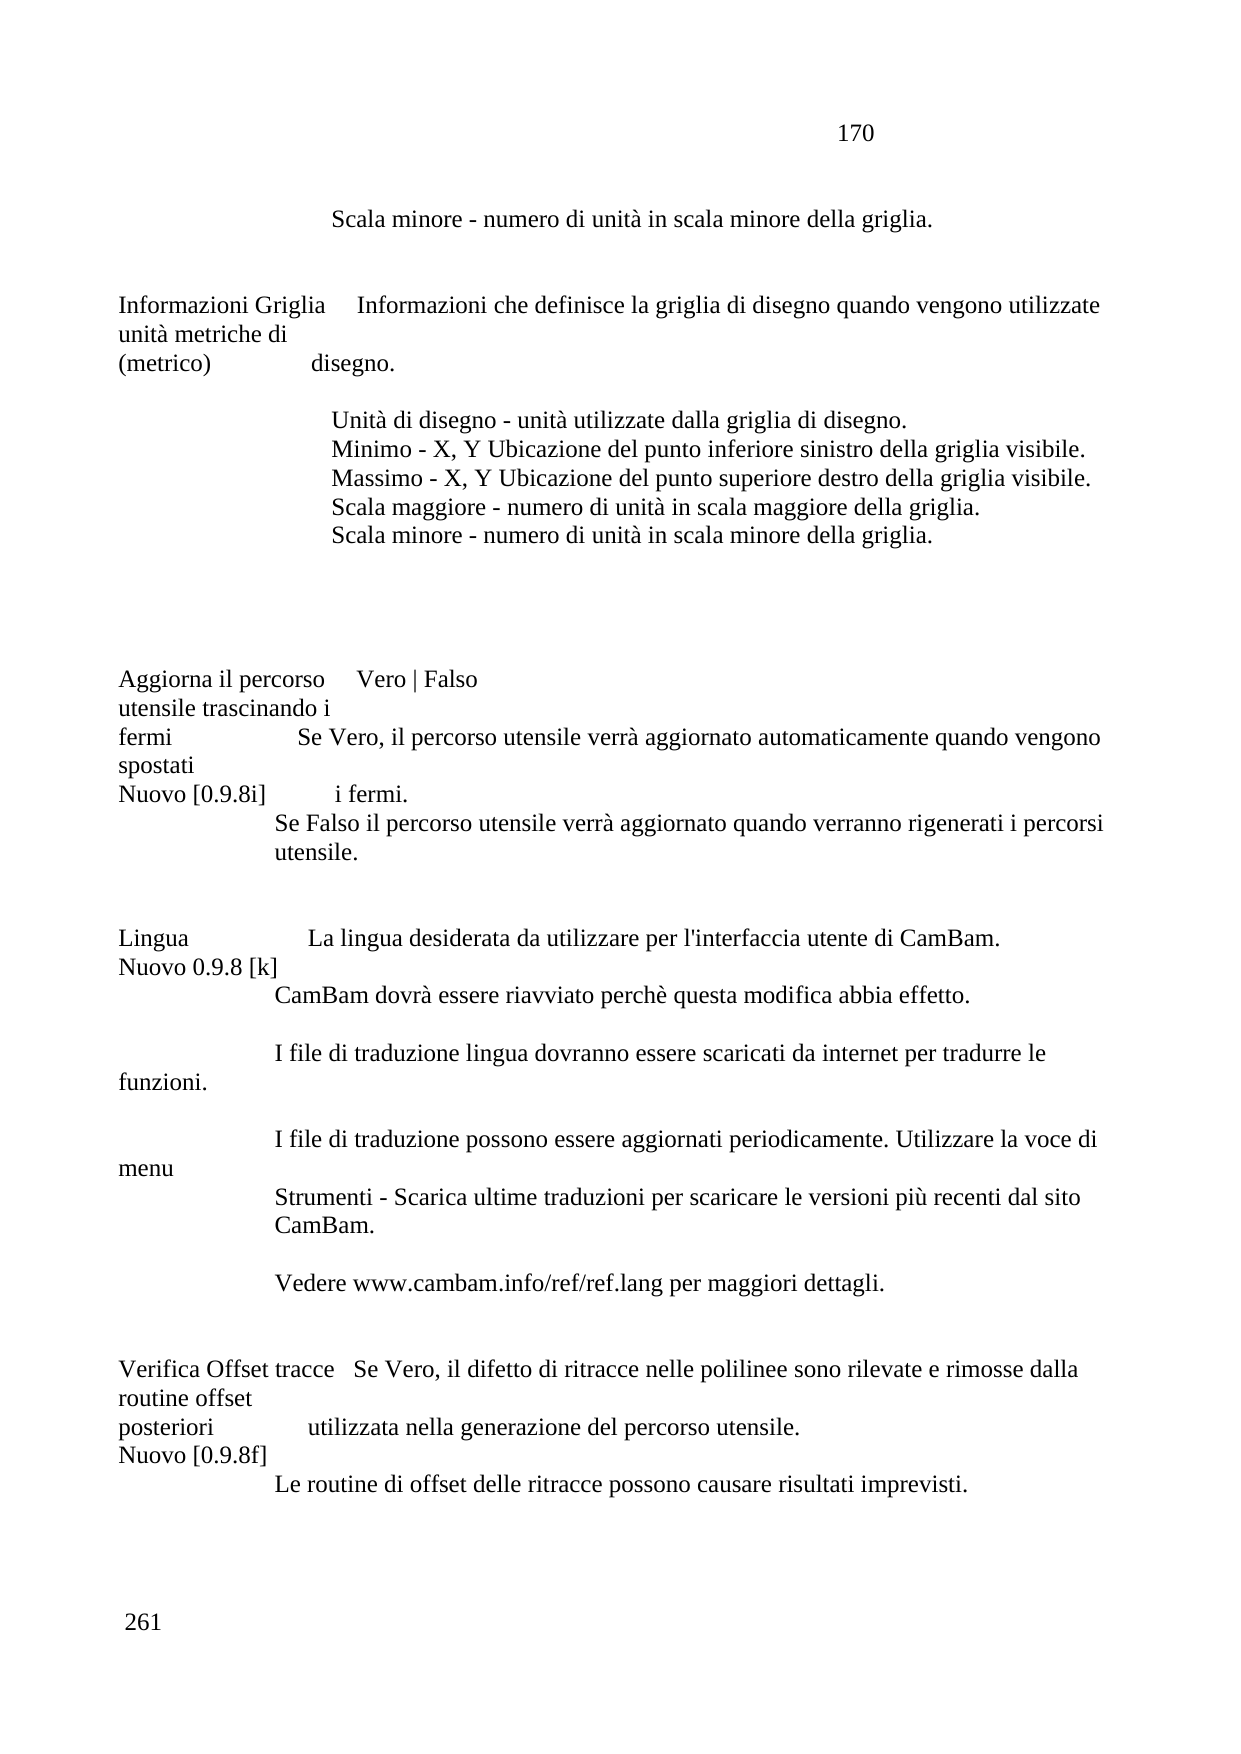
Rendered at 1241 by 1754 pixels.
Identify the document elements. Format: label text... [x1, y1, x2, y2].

text Nuovo 0.9.8 [k] [118, 952, 1122, 981]
text Lingua La lingua desiderata da utilizzare per l'interfaccia utente di CamBam. [118, 923, 1122, 952]
text Verifica Offset tracce Se Vero, il difetto di ritracce nelle polilinee sono rilevate e rimosse dalla routine offset [118, 1354, 1122, 1412]
text (metrico) disegno. [118, 348, 1122, 377]
text Strumenti - Scarica ultime traduzioni per scaricare le versioni più recenti dal sito [118, 1182, 1122, 1211]
text  Unità di disegno - unità utilizzate dalla griglia di disegno. [118, 406, 1122, 434]
text  Scala minore - numero di unità in scala minore della griglia. [118, 521, 1122, 549]
text utensile trascinando i [118, 693, 1122, 722]
text Se Falso il percorso utensile verrà aggiornato quando verranno rigenerati i percorsi [118, 808, 1122, 837]
text Le routine di offset delle ritracce possono causare risultati imprevisti. [118, 1469, 1122, 1498]
text Nuovo [0.9.8i] i fermi. [118, 779, 1122, 808]
text posteriori utilizzata nella generazione del percorso utensile. [118, 1412, 1122, 1441]
text Aggiorna il percorso Vero | Falso [118, 664, 1122, 693]
text Informazioni Griglia Informazioni che definisce la griglia di disegno quando vengono utilizzate unità metriche di [118, 291, 1122, 348]
text I file di traduzione possono essere aggiornati periodicamente. Utilizzare la voce di menu [118, 1124, 1122, 1182]
text  Minimo - X, Y Ubicazione del punto inferiore sinistro della griglia visibile. [118, 434, 1122, 463]
text CamBam dovrà essere riavviato perchè questa modifica abbia effetto. [118, 981, 1122, 1009]
text  Massimo - X, Y Ubicazione del punto superiore destro della griglia visibile. [118, 463, 1122, 492]
text  Scala minore - numero di unità in scala minore della griglia. [118, 204, 1122, 233]
text utensile. [118, 837, 1122, 866]
text CamBam. [118, 1211, 1122, 1239]
text fermi Se Vero, il percorso utensile verrà aggiornato automaticamente quando vengono spostati [118, 722, 1122, 779]
text Vedere www.cambam.info/ref/ref.lang per maggiori dettagli. [118, 1268, 1122, 1297]
text  Scala maggiore - numero di unità in scala maggiore della griglia. [118, 492, 1122, 521]
text I file di traduzione lingua dovranno essere scaricati da internet per tradurre le funzioni. [118, 1038, 1122, 1096]
text Nuovo [0.9.8f] [118, 1441, 1122, 1469]
text 170 [118, 118, 1122, 147]
